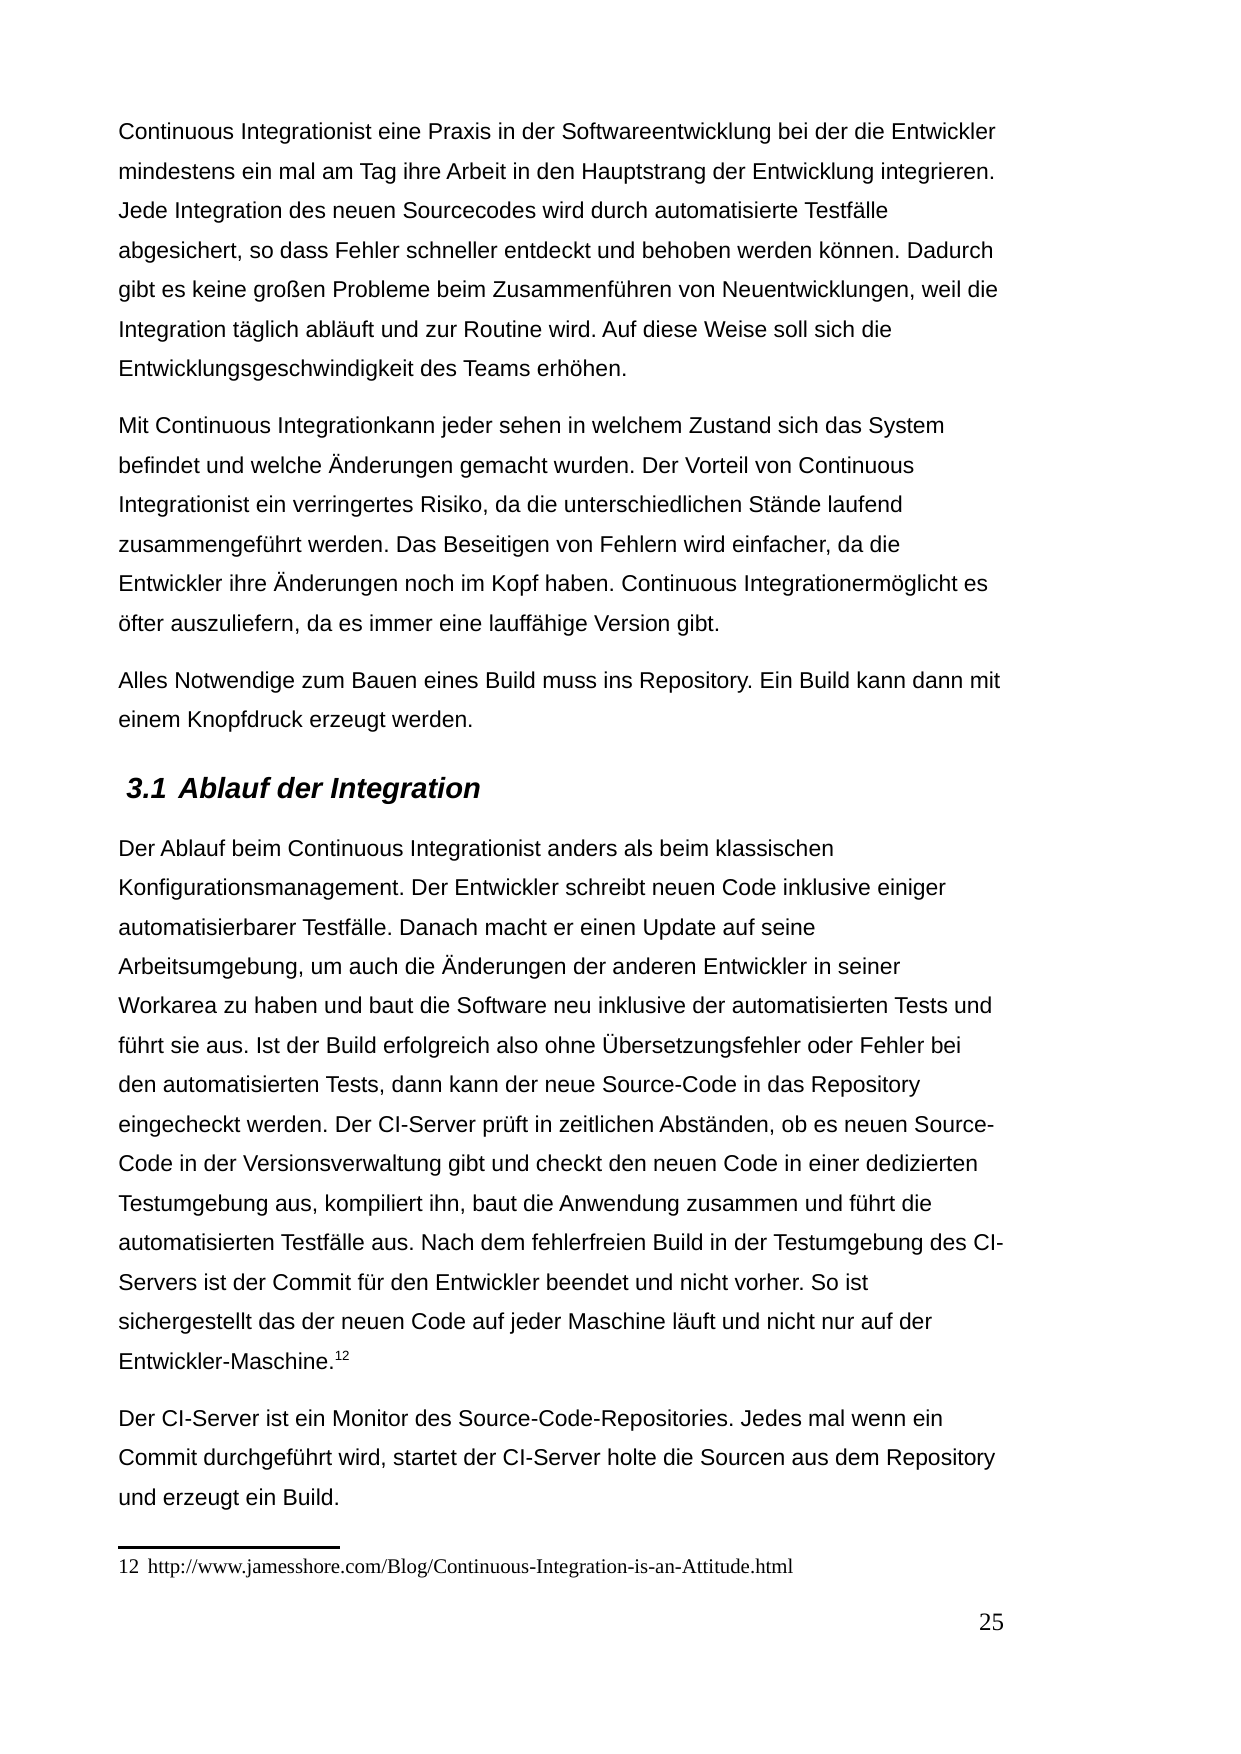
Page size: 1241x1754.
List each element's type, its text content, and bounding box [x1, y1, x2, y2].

text Continuous Integrationist eine Praxis in der Softwareentwicklung bei der die Entwickler mindestens ein mal am Tag ihre Arbeit in den Hauptstrang der Entwicklung integrieren. Jede Integration des neuen Sourcecodes wird durch automatisierte Testfälle abgesichert, so dass Fehler schneller entdeckt und behoben werden können. Dadurch gibt es keine großen Probleme beim Zusammenführen von Neuentwicklungen, weil die Integration täglich abläuft und zur Routine wird. Auf diese Weise soll sich die Entwicklungsgeschwindigkeit des Teams erhöhen. [118, 118, 1004, 381]
subtitle Ablauf der Integration [118, 771, 1004, 804]
text Alles Notwendige zum Bauen eines Build muss ins Repository. Ein Build kann dann mit einem Knopfdruck erzeugt werden. [118, 667, 1004, 733]
text Der Ablauf beim Continuous Integrationist anders als beim klassischen Konfigurationsmanagement. Der Entwickler schreibt neuen Code inklusive einiger automatisierbarer Testfälle. Danach macht er einen Update auf seine Arbeitsumgebung, um auch die Änderungen der anderen Entwickler in seiner Workarea zu haben und baut die Software neu inklusive der automatisierten Tests und führt sie aus. Ist der Build erfolgreich also ohne Übersetzungsfehler oder Fehler bei den automatisierten Tests, dann kann der neue Source-Code in das Repository eingecheckt werden. Der CI-Server prüft in zeitlichen Abständen, ob es neuen Source-Code in der Versionsverwaltung gibt und checkt den neuen Code in einer dedizierten Testumgebung aus, kompiliert ihn, baut die Anwendung zusammen und führt die automatisierten Testfälle aus. Nach dem fehlerfreien Build in der Testumgebung des CI-Servers ist der Commit für den Entwickler beendet und nicht vorher. So ist sichergestellt das der neuen Code auf jeder Maschine läuft und nicht nur auf der Entwickler-Maschine. [118, 834, 1004, 1374]
text Der CI-Server ist ein Monitor des Source-Code-Repositories. Jedes mal wenn ein Commit durchgeführt wird, startet der CI-Server holte die Sourcen aus dem Repository und erzeugt ein Build. [118, 1405, 1004, 1510]
text http://www.jamesshore.com/Blog/Continuous-Integration-is-an-Attitude.html [118, 1553, 1004, 1578]
text Mit Continuous Integrationkann jeder sehen in welchem Zustand sich das System befindet und welche Änderungen gemacht wurden. Der Vorteil von Continuous Integrationist ein verringertes Risiko, da die unterschiedlichen Stände laufend zusammengeführt werden. Das Beseitigen von Fehlern wird einfacher, da die Entwickler ihre Änderungen noch im Kopf haben. Continuous Integrationermöglicht es öfter auszuliefern, da es immer eine lauffähige Version gibt. [118, 412, 1004, 636]
